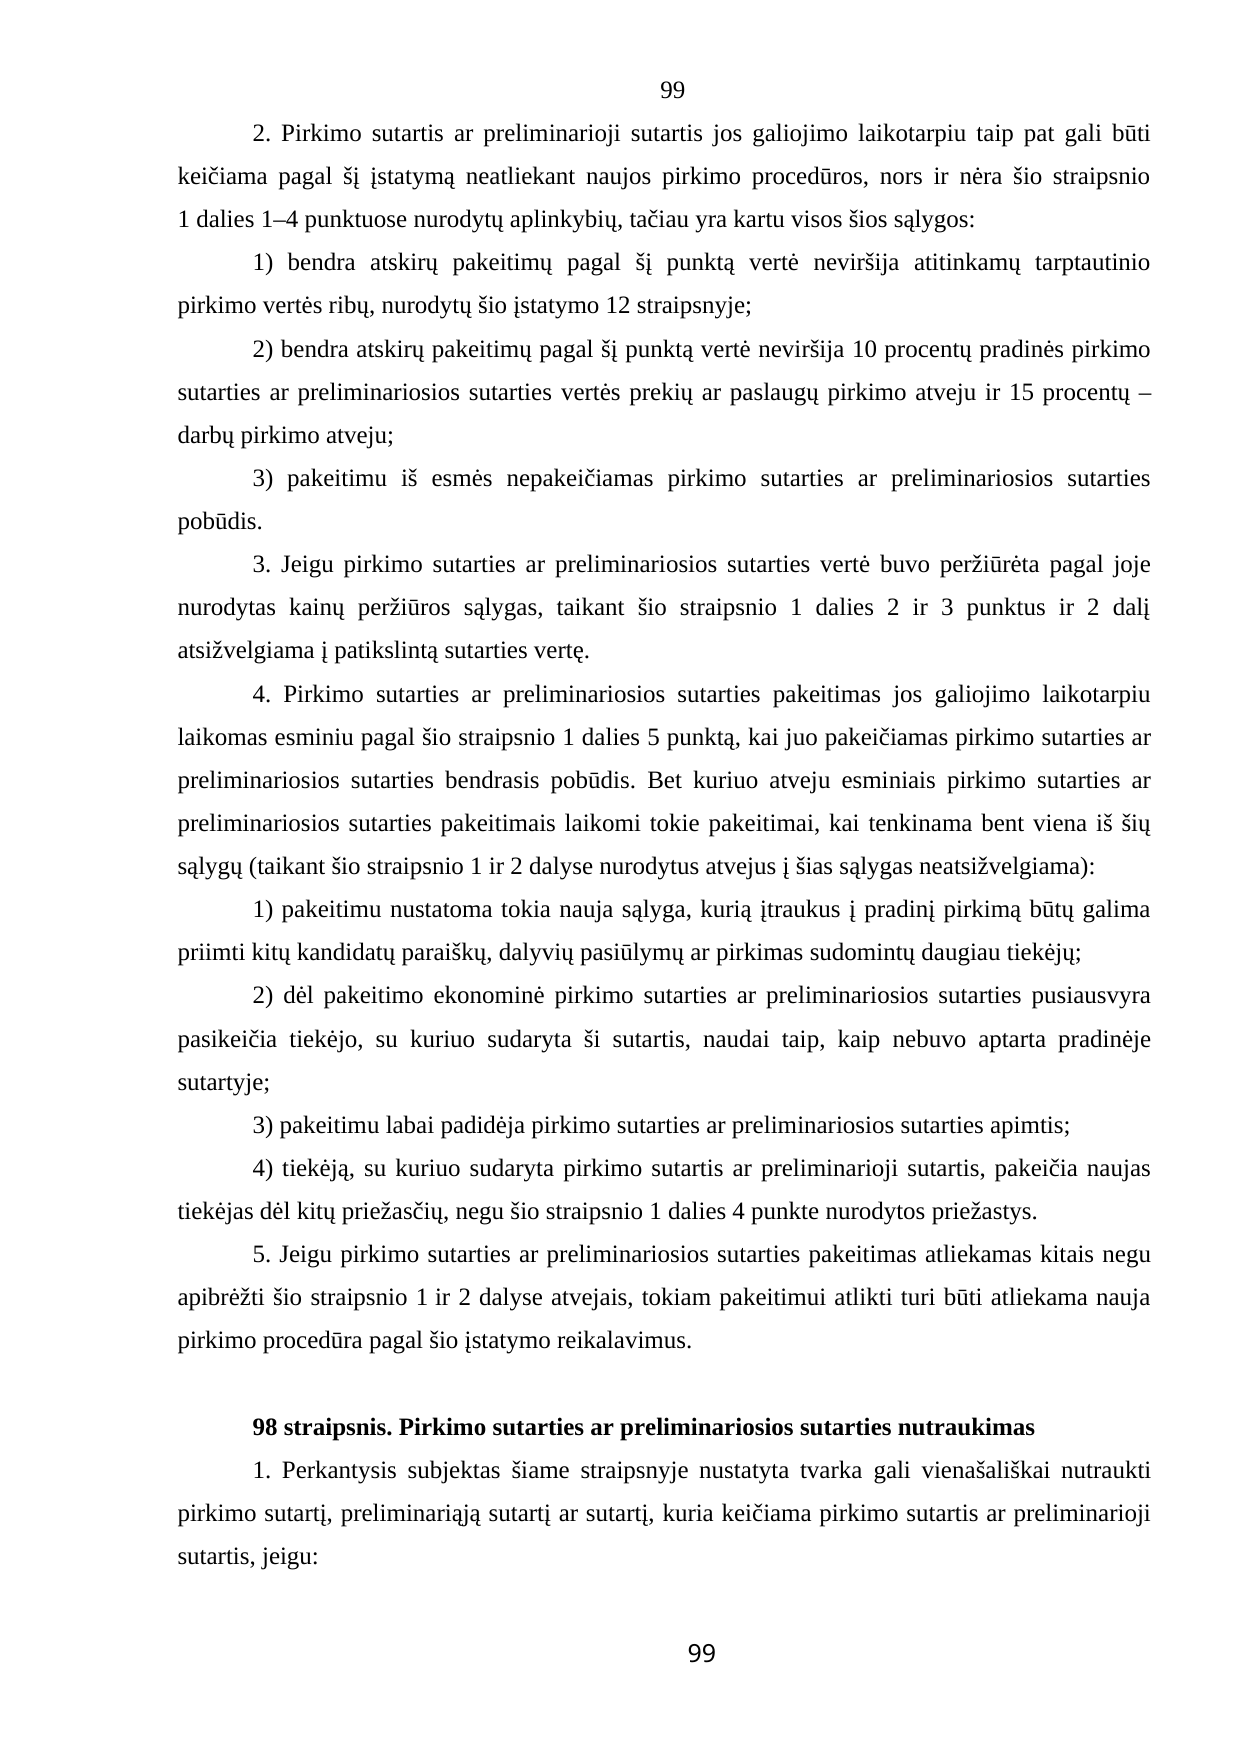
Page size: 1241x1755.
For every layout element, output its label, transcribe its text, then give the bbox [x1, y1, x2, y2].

text 3) pakeitimu labai padidėja pirkimo sutarties ar preliminariosios sutarties apimtis; [177, 1110, 1152, 1139]
text 1) pakeitimu nustatoma tokia nauja sąlyga, kurią įtraukus į pradinį pirkimą būtų galima priimti kitų kandidatų paraiškų, dalyvių pasiūlymų ar pirkimas sudomintų daugiau tiekėjų; [177, 894, 1152, 966]
text 98 straipsnis. Pirkimo sutarties ar preliminariosios sutarties nutraukimas [177, 1412, 1152, 1441]
text 2) dėl pakeitimo ekonominė pirkimo sutarties ar preliminariosios sutarties pusiausvyra pasikeičia tiekėjo, su kuriuo sudaryta ši sutartis, naudai taip, kaip nebuvo aptarta pradinėje sutartyje; [177, 981, 1152, 1096]
text 4) tiekėją, su kuriuo sudaryta pirkimo sutartis ar preliminarioji sutartis, pakeičia naujas tiekėjas dėl kitų priežasčių, negu šio straipsnio 1 dalies 4 punkte nurodytos priežastys. [177, 1153, 1152, 1225]
text 1) bendra atskirų pakeitimų pagal šį punktą vertė neviršija atitinkamų tarptautinio pirkimo vertės ribų, nurodytų šio įstatymo 12 straipsnyje; [177, 247, 1152, 319]
text 2. Pirkimo sutartis ar preliminarioji sutartis jos galiojimo laikotarpiu taip pat gali būti keičiama pagal šį įstatymą neatliekant naujos pirkimo procedūros, nors ir nėra šio straipsnio 1 dalies 1–4 punktuose nurodytų aplinkybių, tačiau yra kartu visos šios sąlygos: [177, 118, 1152, 233]
text 1. Perkantysis subjektas šiame straipsnyje nustatyta tvarka gali vienašališkai nutraukti pirkimo sutartį, preliminariąją sutartį ar sutartį, kuria keičiama pirkimo sutartis ar preliminarioji sutartis, jeigu: [177, 1455, 1152, 1570]
text 5. Jeigu pirkimo sutarties ar preliminariosios sutarties pakeitimas atliekamas kitais negu apibrėžti šio straipsnio 1 ir 2 dalyse atvejais, tokiam pakeitimui atlikti turi būti atliekama nauja pirkimo procedūra pagal šio įstatymo reikalavimus. [177, 1239, 1152, 1354]
text 4. Pirkimo sutarties ar preliminariosios sutarties pakeitimas jos galiojimo laikotarpiu laikomas esminiu pagal šio straipsnio 1 dalies 5 punktą, kai juo pakeičiamas pirkimo sutarties ar preliminariosios sutarties bendrasis pobūdis. Bet kuriuo atveju esminiais pirkimo sutarties ar preliminariosios sutarties pakeitimais laikomi tokie pakeitimai, kai tenkinama bent viena iš šių sąlygų (taikant šio straipsnio 1 ir 2 dalyse nurodytus atvejus į šias sąlygas neatsižvelgiama): [177, 679, 1152, 880]
text 3. Jeigu pirkimo sutarties ar preliminariosios sutarties vertė buvo peržiūrėta pagal joje nurodytas kainų peržiūros sąlygas, taikant šio straipsnio 1 dalies 2 ir 3 punktus ir 2 dalį atsižvelgiama į patikslintą sutarties vertę. [177, 549, 1152, 664]
text 3) pakeitimu iš esmės nepakeičiamas pirkimo sutarties ar preliminariosios sutarties pobūdis. [177, 463, 1152, 535]
text 2) bendra atskirų pakeitimų pagal šį punktą vertė neviršija 10 procentų pradinės pirkimo sutarties ar preliminariosios sutarties vertės prekių ar paslaugų pirkimo atveju ir 15 procentų – darbų pirkimo atveju; [177, 334, 1152, 449]
